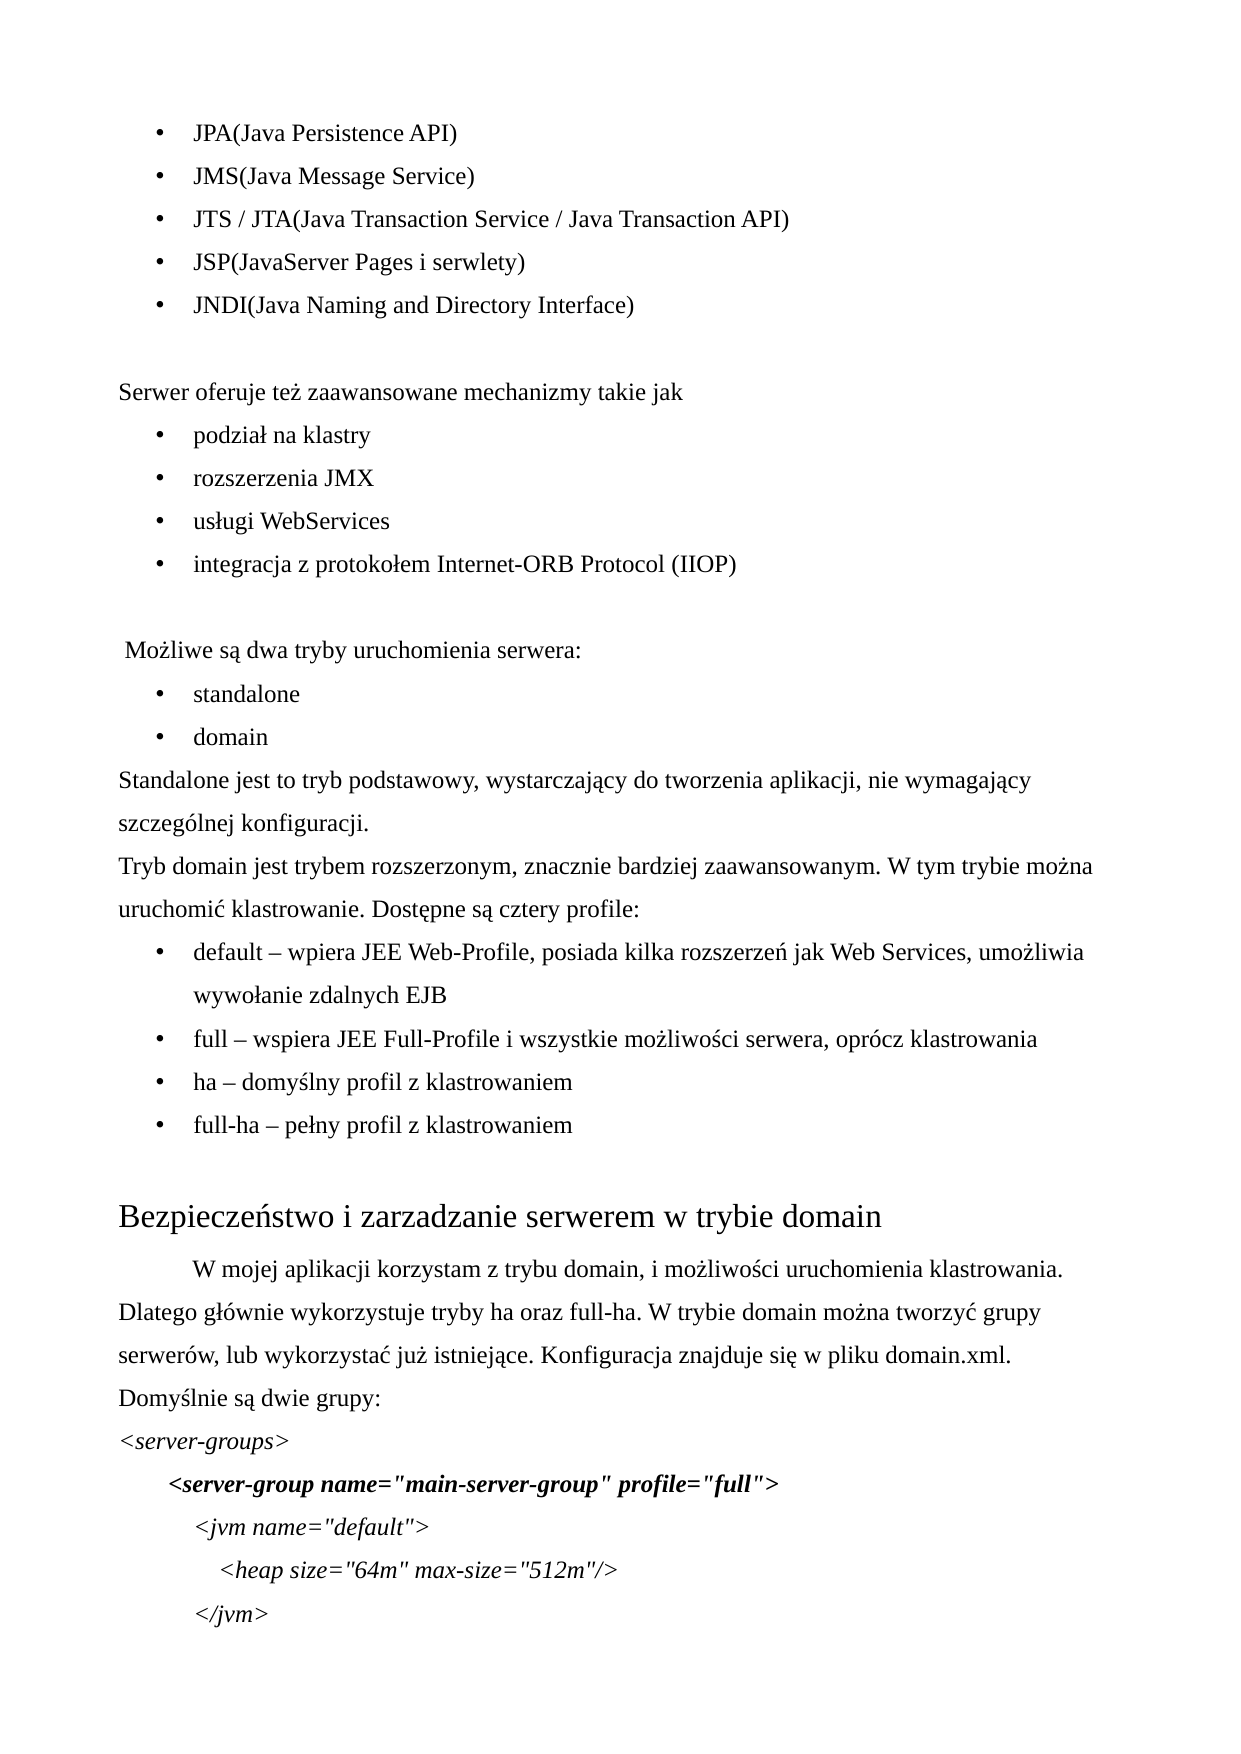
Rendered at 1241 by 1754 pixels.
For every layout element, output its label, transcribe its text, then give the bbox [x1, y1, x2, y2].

list rozszerzenia JMX [156, 463, 1122, 492]
text Bezpieczeństwo i zarzadzanie serwerem w trybie domain [118, 1196, 1122, 1234]
text <heap size="64m" max-size="512m"/> [118, 1556, 1122, 1584]
list standalone [156, 679, 1122, 707]
text Standalone jest to tryb podstawowy, wystarczający do tworzenia aplikacji, nie wymagający szczególnej konfiguracji. [118, 765, 1122, 837]
list domain [156, 722, 1122, 751]
list JMS(Java Message Service) [156, 161, 1122, 190]
list full-ha – pełny profil z klastrowaniem [156, 1110, 1122, 1139]
list JSP(JavaServer Pages i serwlety) [156, 247, 1122, 276]
text </jvm> [118, 1599, 1122, 1627]
text Tryb domain jest trybem rozszerzonym, znacznie bardziej zaawansowanym. W tym trybie można uruchomić klastrowanie. Dostępne są cztery profile: [118, 851, 1122, 923]
list JNDI(Java Naming and Directory Interface) [156, 291, 1122, 319]
list podział na klastry [156, 420, 1122, 449]
text Serwer oferuje też zaawansowane mechanizmy takie jak [118, 377, 1122, 406]
text W mojej aplikacji korzystam z trybu domain, i możliwości uruchomienia klastrowania. Dlatego głównie wykorzystuje tryby ha oraz full-ha. W trybie domain można tworzyć grupy serwerów, lub wykorzystać już istniejące. Konfiguracja znajduje się w pliku domain.xml. Domyślnie są dwie grupy: [118, 1254, 1122, 1412]
text <jvm name="default"> [118, 1512, 1122, 1541]
list integracja z protokołem Internet-ORB Protocol (IIOP) [156, 549, 1122, 578]
text Możliwe są dwa tryby uruchomienia serwera: [118, 636, 1122, 664]
list ha – domyślny profil z klastrowaniem [156, 1067, 1122, 1096]
text <server-groups> [118, 1426, 1122, 1455]
list JPA(Java Persistence API) [156, 118, 1122, 147]
list JTS / JTA(Java Transaction Service / Java Transaction API) [156, 204, 1122, 233]
text <server-group name="main-server-group" profile="full"> [118, 1469, 1122, 1498]
list full – wspiera JEE Full-Profile i wszystkie możliwości serwera, oprócz klastrowania [156, 1024, 1122, 1052]
list default – wpiera JEE Web-Profile, posiada kilka rozszerzeń jak Web Services, umożliwia wywołanie zdalnych EJB [156, 937, 1122, 1009]
list usługi WebServices [156, 506, 1122, 535]
